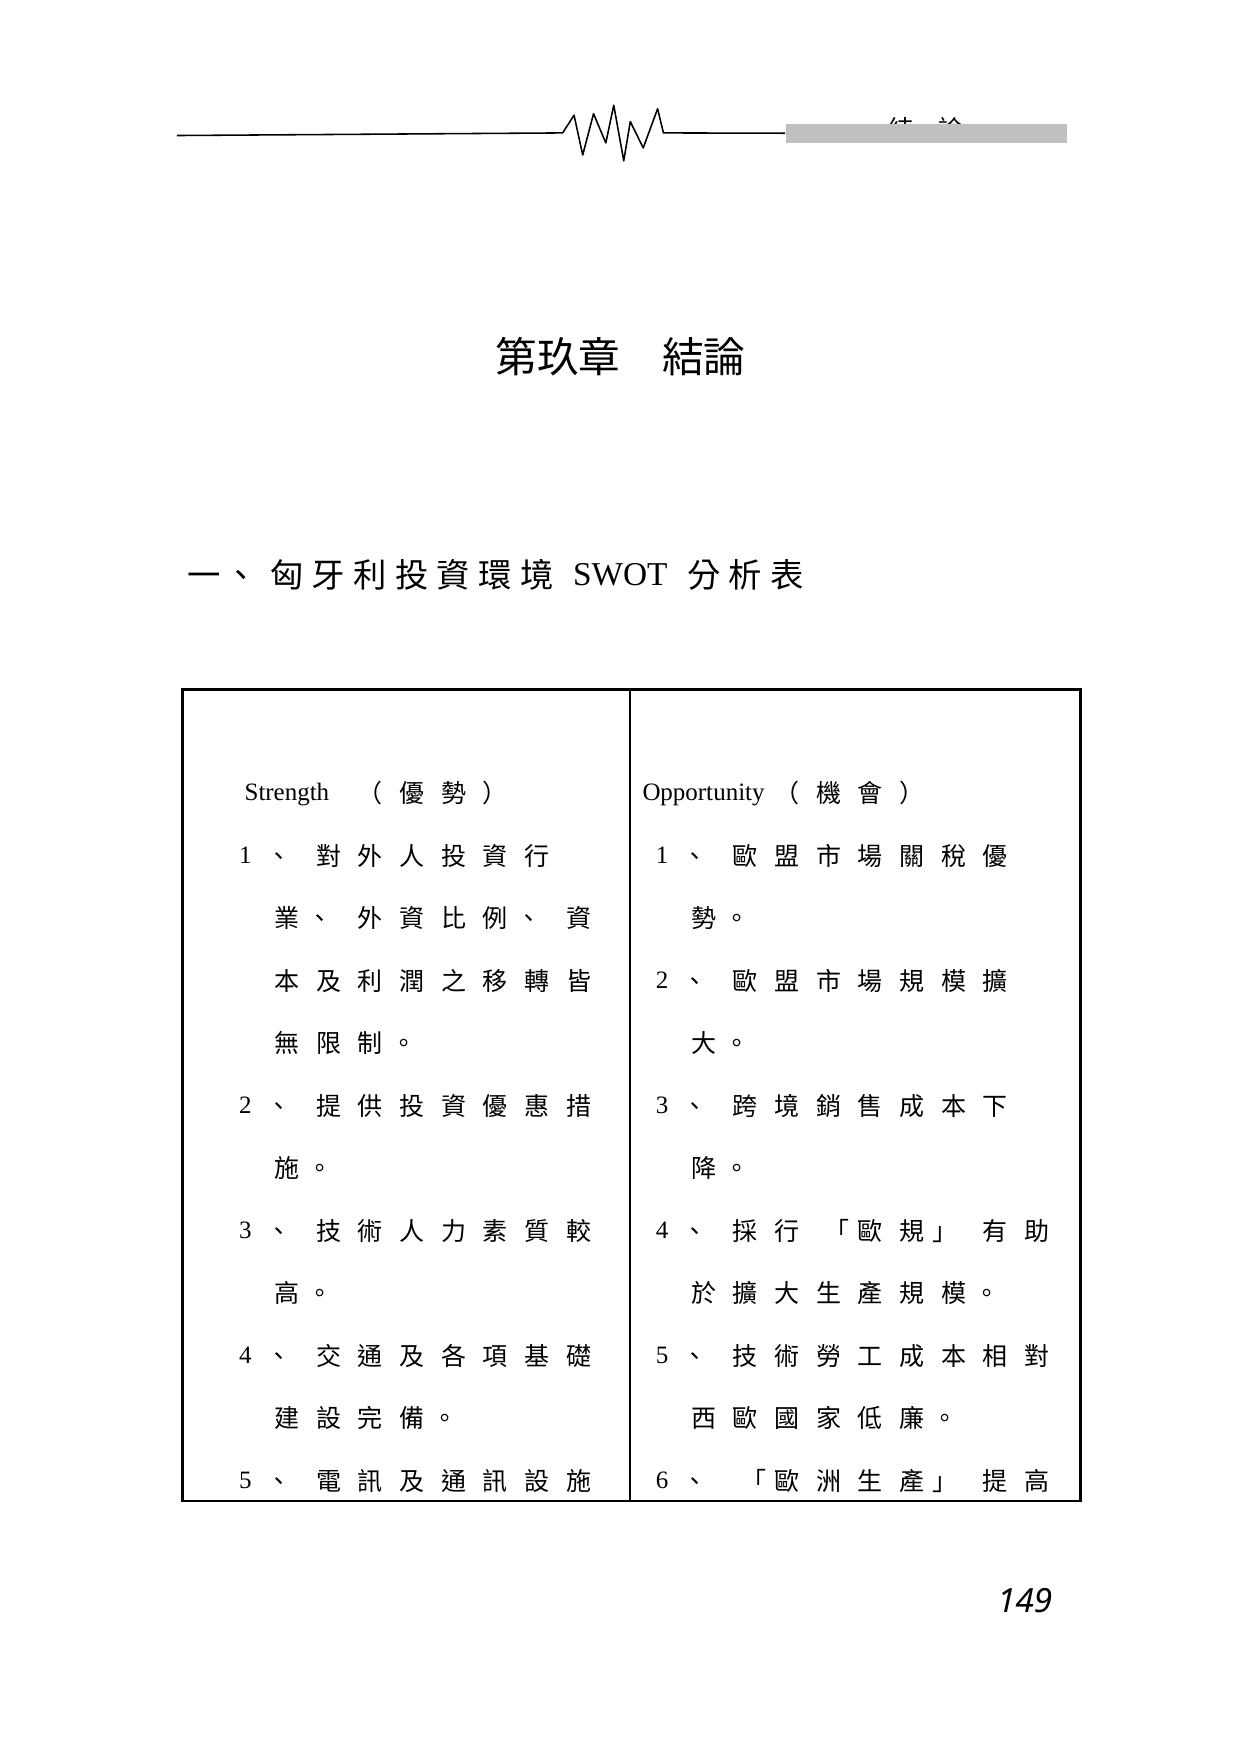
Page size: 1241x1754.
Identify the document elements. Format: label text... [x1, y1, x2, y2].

text 一、匈牙利投資環境SWOT分析表 [183, 500, 1058, 625]
table_header Opportunity（機會） 1、歐盟市場關稅優勢。 2、歐盟市場規模擴大。 3、跨境銷售成本下降。 4、採行「歐規」有助於擴大生產規模。 5、技術勞工成本相對西歐國家低廉。 6、「歐洲生產」提高 [631, 691, 1079, 1500]
table_header Strength（優勢） 1、對外人投資行業、外資比例、資本及利潤之移轉皆無限制。 2、提供投資優惠措施。 3、技術人力素質較高。 4、交通及各項基礎建設完備。 5、電訊及通訊設施 [184, 691, 629, 1500]
text 第玖章 結論 [183, 313, 1058, 375]
